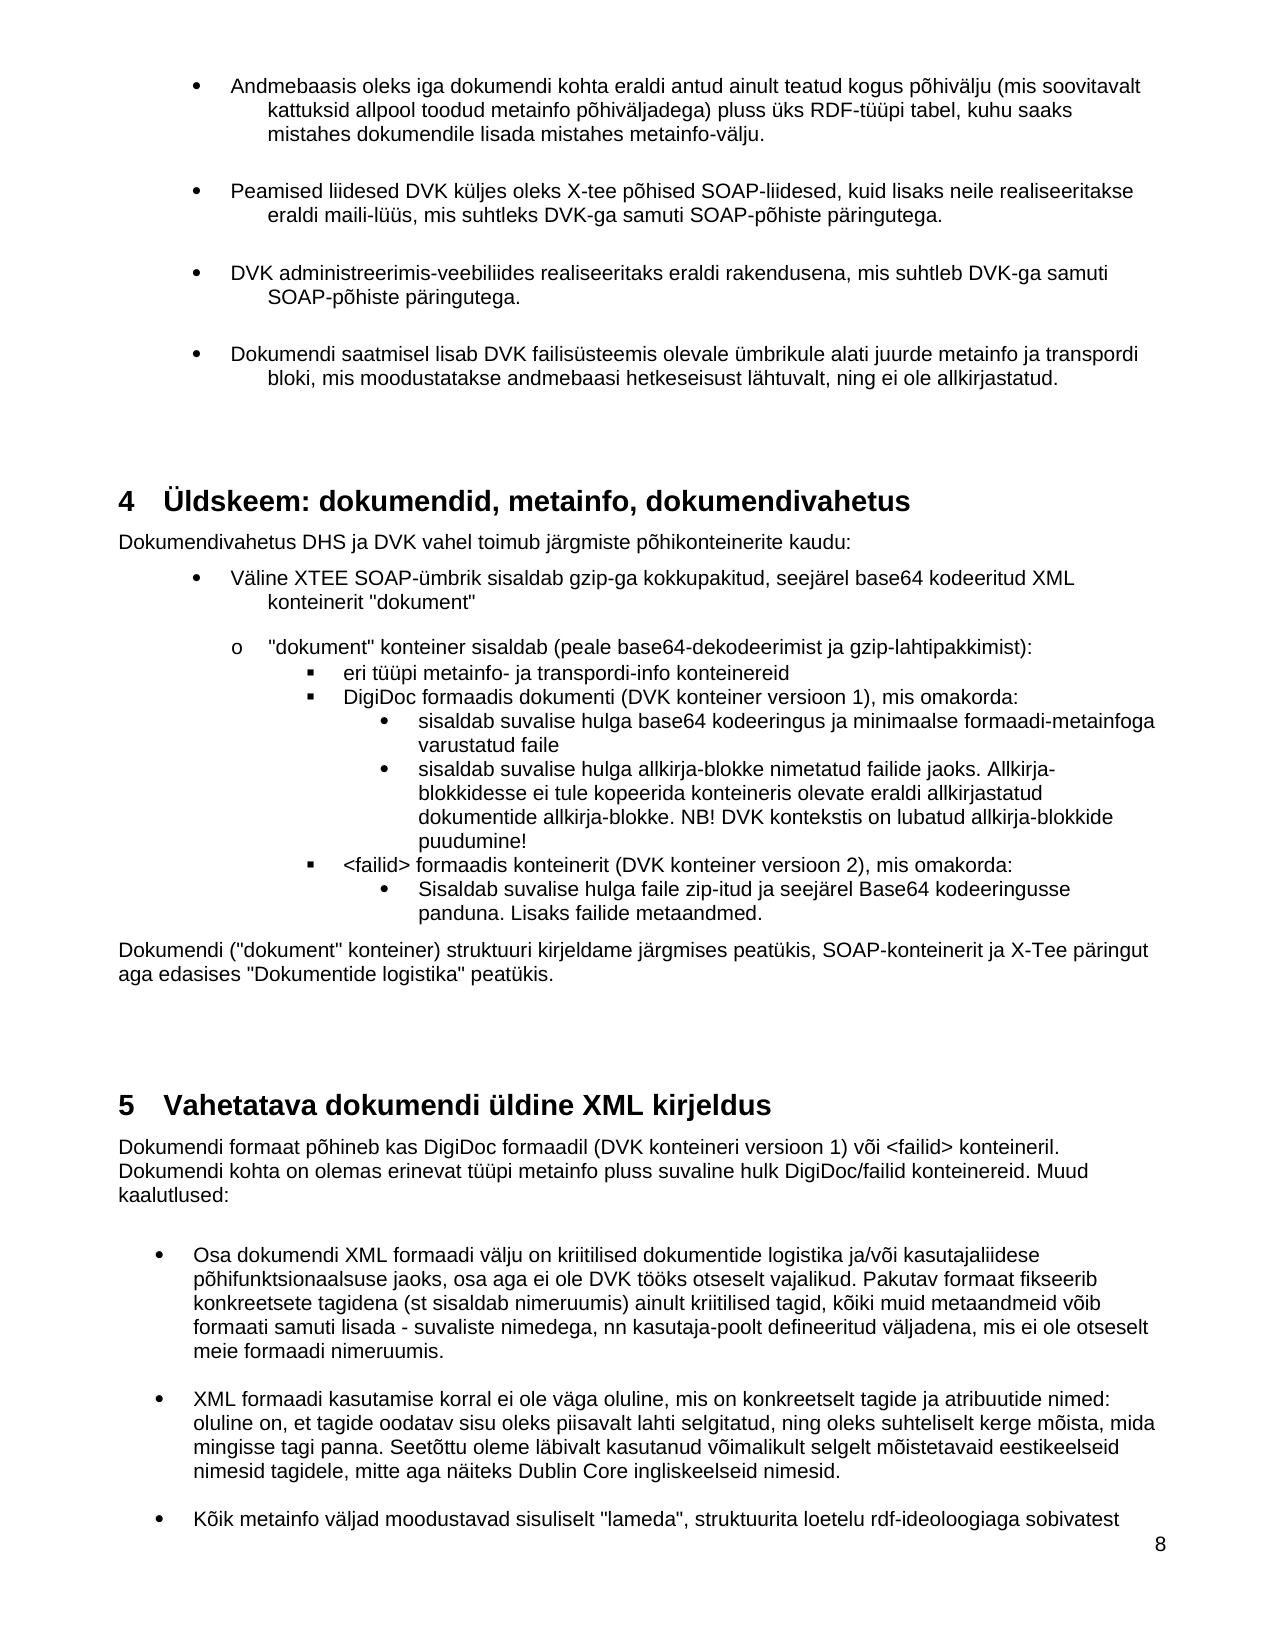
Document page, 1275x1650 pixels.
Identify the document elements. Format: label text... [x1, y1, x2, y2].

list Dokumendi saatmisel lisab DVK failisüsteemis olevale ümbrikule alati juurde metainfo ja transpordi bloki, mis moodustatakse andmebaasi hetkeseisust lähtuvalt, ning ei ole allkirjastatud. [193, 342, 1157, 390]
subtitle Üldskeem: dokumendid, metainfo, dokumendivahetus [118, 483, 1157, 517]
list DVK administreerimis-veebiliides realiseeritaks eraldi rakendusena, mis suhtleb DVK-ga samuti SOAP-põhiste päringutega. [193, 260, 1157, 308]
list Kõik metainfo väljad moodustavad sisuliselt "lameda", struktuurita loetelu rdf-ideoloogiaga sobivatest [156, 1507, 1157, 1531]
list sisaldab suvalise hulga allkirja-blokke nimetatud failide jaoks. Allkirja-blokkidesse ei tule kopeerida konteineris olevate eraldi allkirjastatud dokumentide allkirja-blokke. NB! DVK kontekstis on lubatud allkirja-blokkide puudumine! [381, 757, 1157, 853]
list Peamised liidesed DVK küljes oleks X-tee põhised SOAP-liidesed, kuid lisaks neile realiseeritakse eraldi maili-lüüs, mis suhtleks DVK-ga samuti SOAP-põhiste päringutega. [193, 179, 1157, 227]
list Sisaldab suvalise hulga faile zip-itud ja seejärel Base64 kodeeringusse panduna. Lisaks failide metaandmed. [381, 877, 1157, 925]
list <failid> formaadis konteinerit (DVK konteiner versioon 2), mis omakorda: [306, 853, 1157, 877]
list Osa dokumendi XML formaadi välju on kriitilised dokumentide logistika ja/või kasutajaliidese põhifunktsionaalsuse jaoks, osa aga ei ole DVK tööks otseselt vajalikud. Pakutav formaat fikseerib konkreetsete tagidena (st sisaldab nimeruumis) ainult kriitilised tagid, kõiki muid metaandmeid võib formaati samuti lisada - suvaliste nimedega, nn kasutaja-poolt defineeritud väljadena, mis ei ole otseselt meie formaadi nimeruumis. [156, 1243, 1157, 1363]
list Väline XTEE SOAP-ümbrik sisaldab gzip-ga kokkupakitud, seejärel base64 kodeeritud XML konteinerit "dokument" [193, 566, 1157, 614]
list eri tüüpi metainfo- ja transpordi-info konteinereid [306, 661, 1157, 685]
list DigiDoc formaadis dokumenti (DVK konteiner versioon 1), mis omakorda: [306, 685, 1157, 709]
text Dokumendi ("dokument" konteiner) struktuuri kirjeldame järgmises peatükis, SOAP-konteinerit ja X-Tee päringut aga edasises "Dokumentide logistika" peatükis. [118, 937, 1157, 985]
list "dokument" konteiner sisaldab (peale base64-dekodeerimist ja gzip-lahtipakkimist): [231, 635, 1157, 661]
list XML formaadi kasutamise korral ei ole väga oluline, mis on konkreetselt tagide ja atribuutide nimed: oluline on, et tagide oodatav sisu oleks piisavalt lahti selgitatud, ning oleks suhteliselt kerge mõista, mida mingisse tagi panna. Seetõttu oleme läbivalt kasutanud võimalikult selgelt mõistetavaid eestikeelseid nimesid tagidele, mitte aga näiteks Dublin Core ingliskeelseid nimesid. [156, 1387, 1157, 1483]
subtitle Vahetatava dokumendi üldine XML kirjeldus [118, 1088, 1157, 1122]
list sisaldab suvalise hulga base64 kodeeringus ja minimaalse formaadi-metainfoga varustatud faile [381, 709, 1157, 757]
list Andmebaasis oleks iga dokumendi kohta eraldi antud ainult teatud kogus põhivälju (mis soovitavalt kattuksid allpool toodud metainfo põhiväljadega) pluss üks RDF-tüüpi tabel, kuhu saaks mistahes dokumendile lisada mistahes metainfo-välju. [193, 74, 1157, 146]
text Dokumendi formaat põhineb kas DigiDoc formaadil (DVK konteineri versioon 1) või <failid> konteineril. Dokumendi kohta on olemas erinevat tüüpi metainfo pluss suvaline hulk DigiDoc/failid konteinereid. Muud kaalutlused: [118, 1134, 1157, 1206]
text Dokumendivahetus DHS ja DVK vahel toimub järgmiste põhikonteinerite kaudu: [118, 529, 1157, 553]
